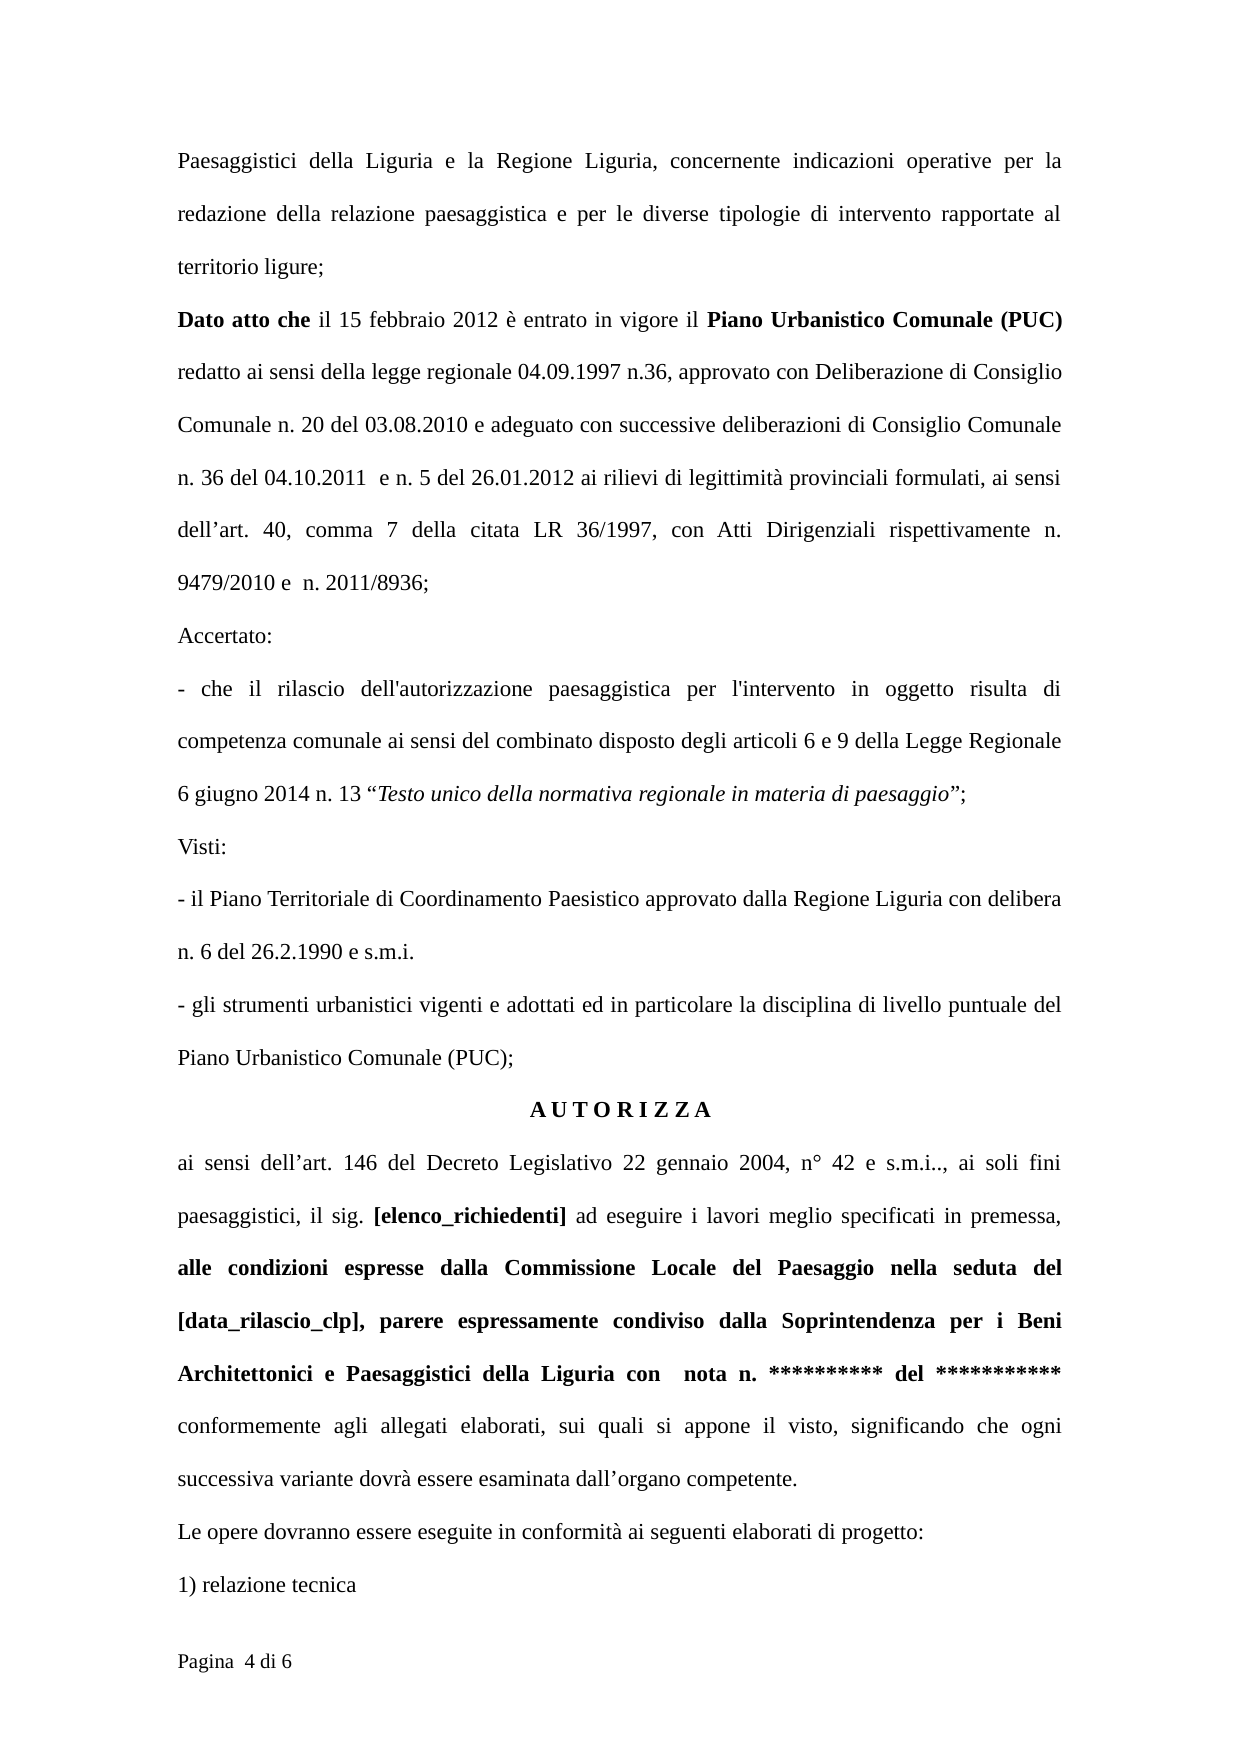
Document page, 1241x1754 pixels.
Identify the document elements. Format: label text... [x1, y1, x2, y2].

text - il Piano Territoriale di Coordinamento Paesistico approvato dalla Regione Liguria con delibera n. 6 del 26.2.1990 e s.m.i. [177, 886, 1063, 964]
text 1) relazione tecnica [177, 1571, 1063, 1597]
text Visti: [177, 833, 1063, 859]
text - che il rilascio dell'autorizzazione paesaggistica per l'intervento in oggetto risulta di competenza comunale ai sensi del combinato disposto degli articoli 6 e 9 della Legge Regionale 6 giugno 2014 n. 13 “Testo unico della normativa regionale in materia di paesaggio”; [177, 675, 1063, 806]
text - gli strumenti urbanistici vigenti e adottati ed in particolare la disciplina di livello puntuale del Piano Urbanistico Comunale (PUC); [177, 991, 1063, 1070]
text Dato atto che il 15 febbraio 2012 è entrato in vigore il Piano Urbanistico Comunale (PUC) redatto ai sensi della legge regionale 04.09.1997 n.36, approvato con Deliberazione di Consiglio Comunale n. 20 del 03.08.2010 e adeguato con successive deliberazioni di Consiglio Comunale n. 36 del 04.10.2011 e n. 5 del 26.01.2012 ai rilievi di legittimità provinciali formulati, ai sensi dell’art. 40, comma 7 della citata LR 36/1997, con Atti Dirigenziali rispettivamente n. 9479/2010 e n. 2011/8936; [177, 306, 1063, 596]
text ai sensi dell’art. 146 del Decreto Legislativo 22 gennaio 2004, n° 42 e s.m.i.., ai soli fini paesaggistici, il sig. [elenco_richiedenti] ad eseguire i lavori meglio specificati in premessa, alle condizioni espresse dalla Commissione Locale del Paesaggio nella seduta del [data_rilascio_clp], parere espressamente condiviso dalla Soprintendenza per i Beni Architettonici e Paesaggistici della Liguria con nota n. ********** del *********** conformemente agli allegati elaborati, sui quali si appone il visto, significando che ogni successiva variante dovrà essere esaminata dall’organo competente. [177, 1149, 1063, 1492]
text Le opere dovranno essere eseguite in conformità ai seguenti elaborati di progetto: [177, 1518, 1063, 1544]
text Paesaggistici della Liguria e la Regione Liguria, concernente indicazioni operative per la redazione della relazione paesaggistica e per le diverse tipologie di intervento rapportate al territorio ligure; [177, 148, 1063, 279]
text A U T O R I Z Z A [177, 1096, 1063, 1123]
text Accertato: [177, 622, 1063, 648]
